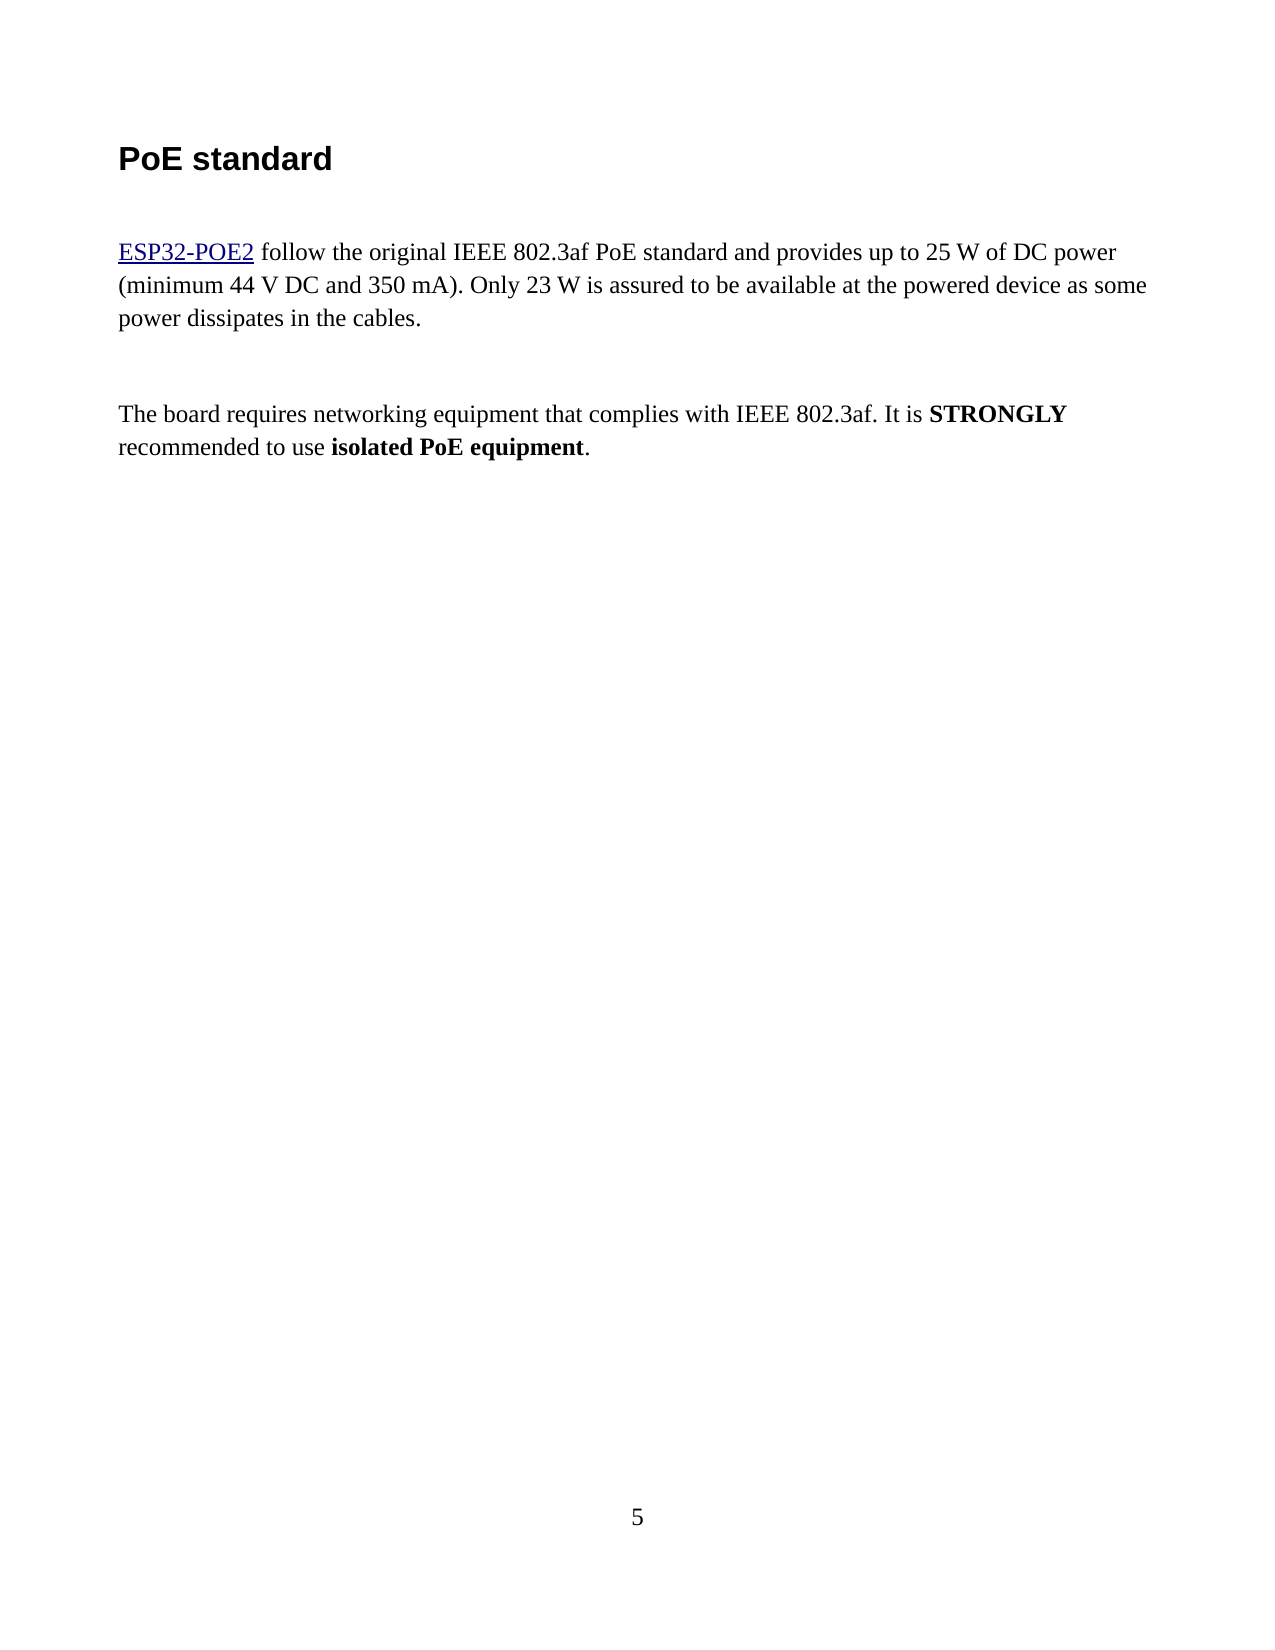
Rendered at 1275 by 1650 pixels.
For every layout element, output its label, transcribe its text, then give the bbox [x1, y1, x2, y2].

text ESP32-POE2 follow the original IEEE 802.3af PoE standard and provides up to 25 W of DC power (minimum 44 V DC and 350 mA). Only 23 W is assured to be available at the powered device as some power dissipates in the cables. [118, 237, 1157, 332]
text The board requires networking equipment that complies with IEEE 802.3af. It is STRONGLY recommended to use isolated PoE equipment. [118, 399, 1157, 461]
subtitle PoE standard [118, 139, 1157, 177]
